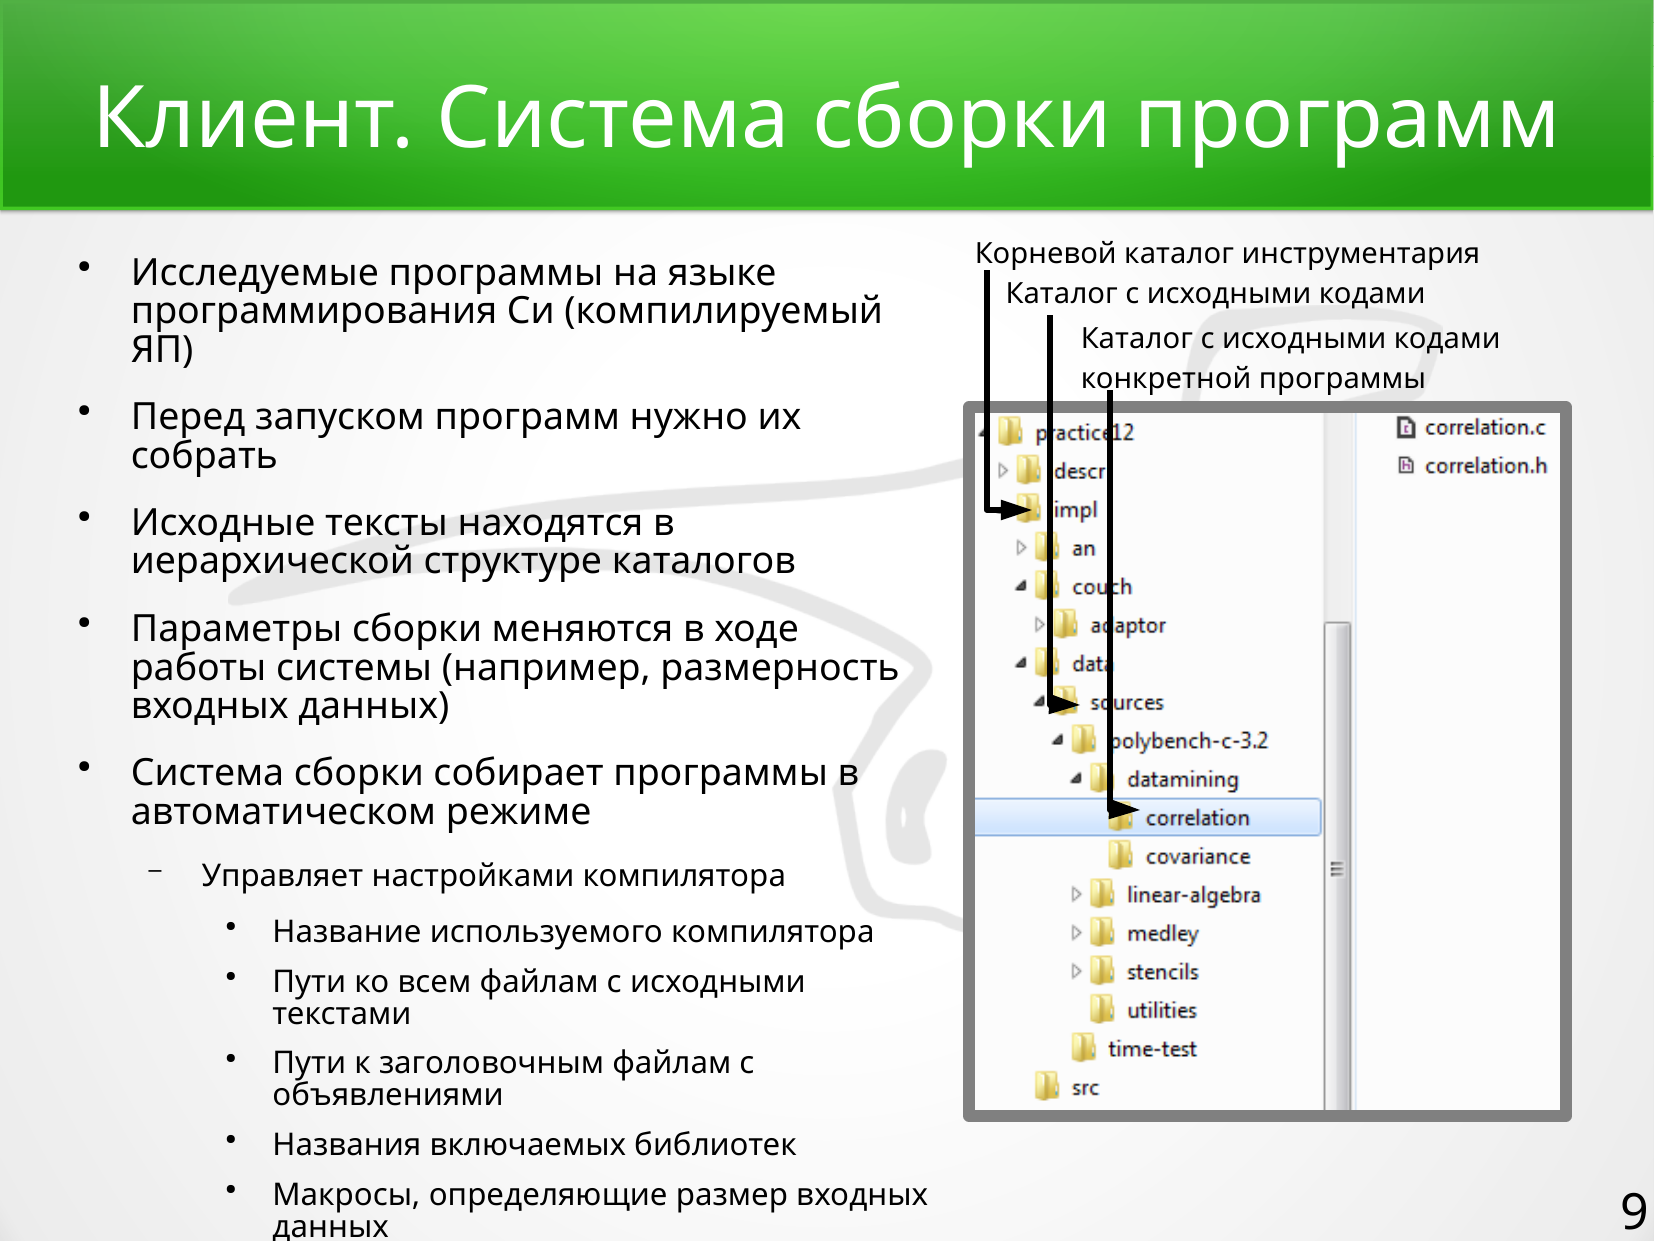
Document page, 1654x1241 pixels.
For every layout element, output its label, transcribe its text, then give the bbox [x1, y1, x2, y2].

picture [946, 305, 984, 949]
picture [975, 413, 1561, 1111]
title Клиент. Система сборки программ [82, 49, 1571, 179]
text_box Корневой каталог инструментария [960, 225, 1460, 276]
picture [990, 316, 1047, 401]
text_box Каталог с исходными кодами конкретной программы [1066, 310, 1621, 361]
picture [1414, 305, 1443, 310]
text_box Каталог с исходными кодами [990, 265, 1414, 316]
list Исследуемые программы на языке программирования Си (компилируемый ЯП) Перед запуском программ нужно их собрать Исходные тексты находятся в иерархической структуре каталогов Параметры сборки меняются в ходе работы системы (например, размерность входных данных) Система сборки собирает программы в автоматическом режиме Управляет настройками компилятора Название используемого компилятора Пути ко всем файлам с исходными текстами Пути к заголовочным файлам с объявлениями Названия включаемых библиотек Макросы, определяющие размер входных данных Уровень оптимизации Находит нужную программу в дереве каталогов (вместо пути “data/sources/polybench-c-3.2/datamining/correlation/correlation.c” достаточно названия программы “correlation” [60, 255, 946, 1201]
picture [1053, 316, 1443, 401]
